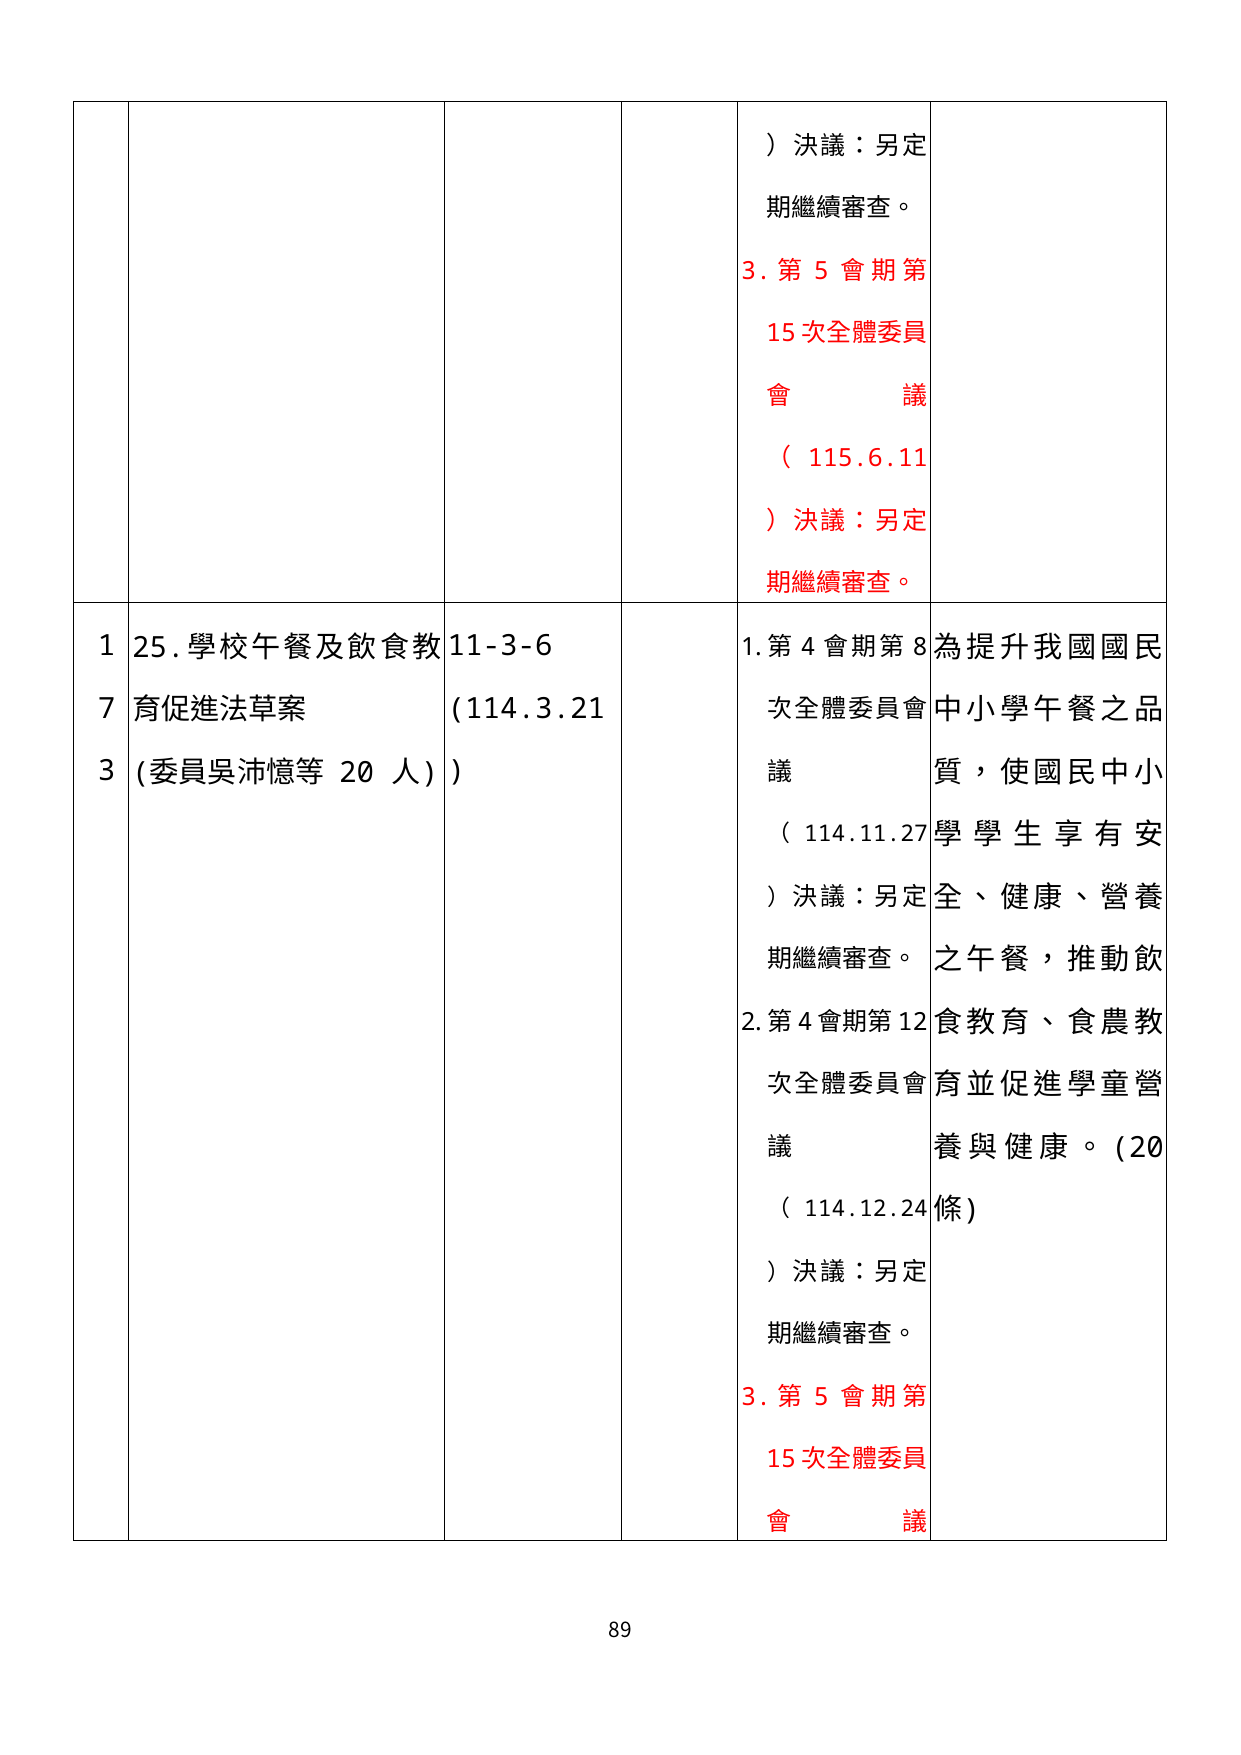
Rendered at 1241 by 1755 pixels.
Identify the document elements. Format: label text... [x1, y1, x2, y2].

table_cell 11-3-6 (114.3.21) [445, 603, 621, 1540]
table_cell 第4會期第8次全體委員會議（114.11.27）決議：另定期繼續審查。 第4會期第12次全體委員會議（114.12.24）決議：另定期繼續審查。 3.第5會期第15次全體委員會議 [738, 603, 930, 1540]
table_cell [445, 102, 621, 602]
table_cell [74, 603, 128, 1540]
table_cell [931, 102, 1166, 602]
table_cell [74, 102, 128, 602]
table_cell 為提升我國國民中小學午餐之品質，使國民中小學學生享有安全、健康、營養之午餐，推動飲食教育、食農教育並促進學童營養與健康。(20條) [931, 603, 1166, 1540]
table_cell [622, 102, 737, 602]
table_cell [622, 603, 737, 1540]
table_cell 25.學校午餐及飲食教育促進法草案 (委員吳沛憶等 20 人) [129, 603, 444, 1540]
table_cell ）決議：另定期繼續審查。 3.第5會期第15次全體委員會議（115.6.11）決議：另定期繼續審查。 [738, 102, 930, 602]
table_cell [129, 102, 444, 602]
